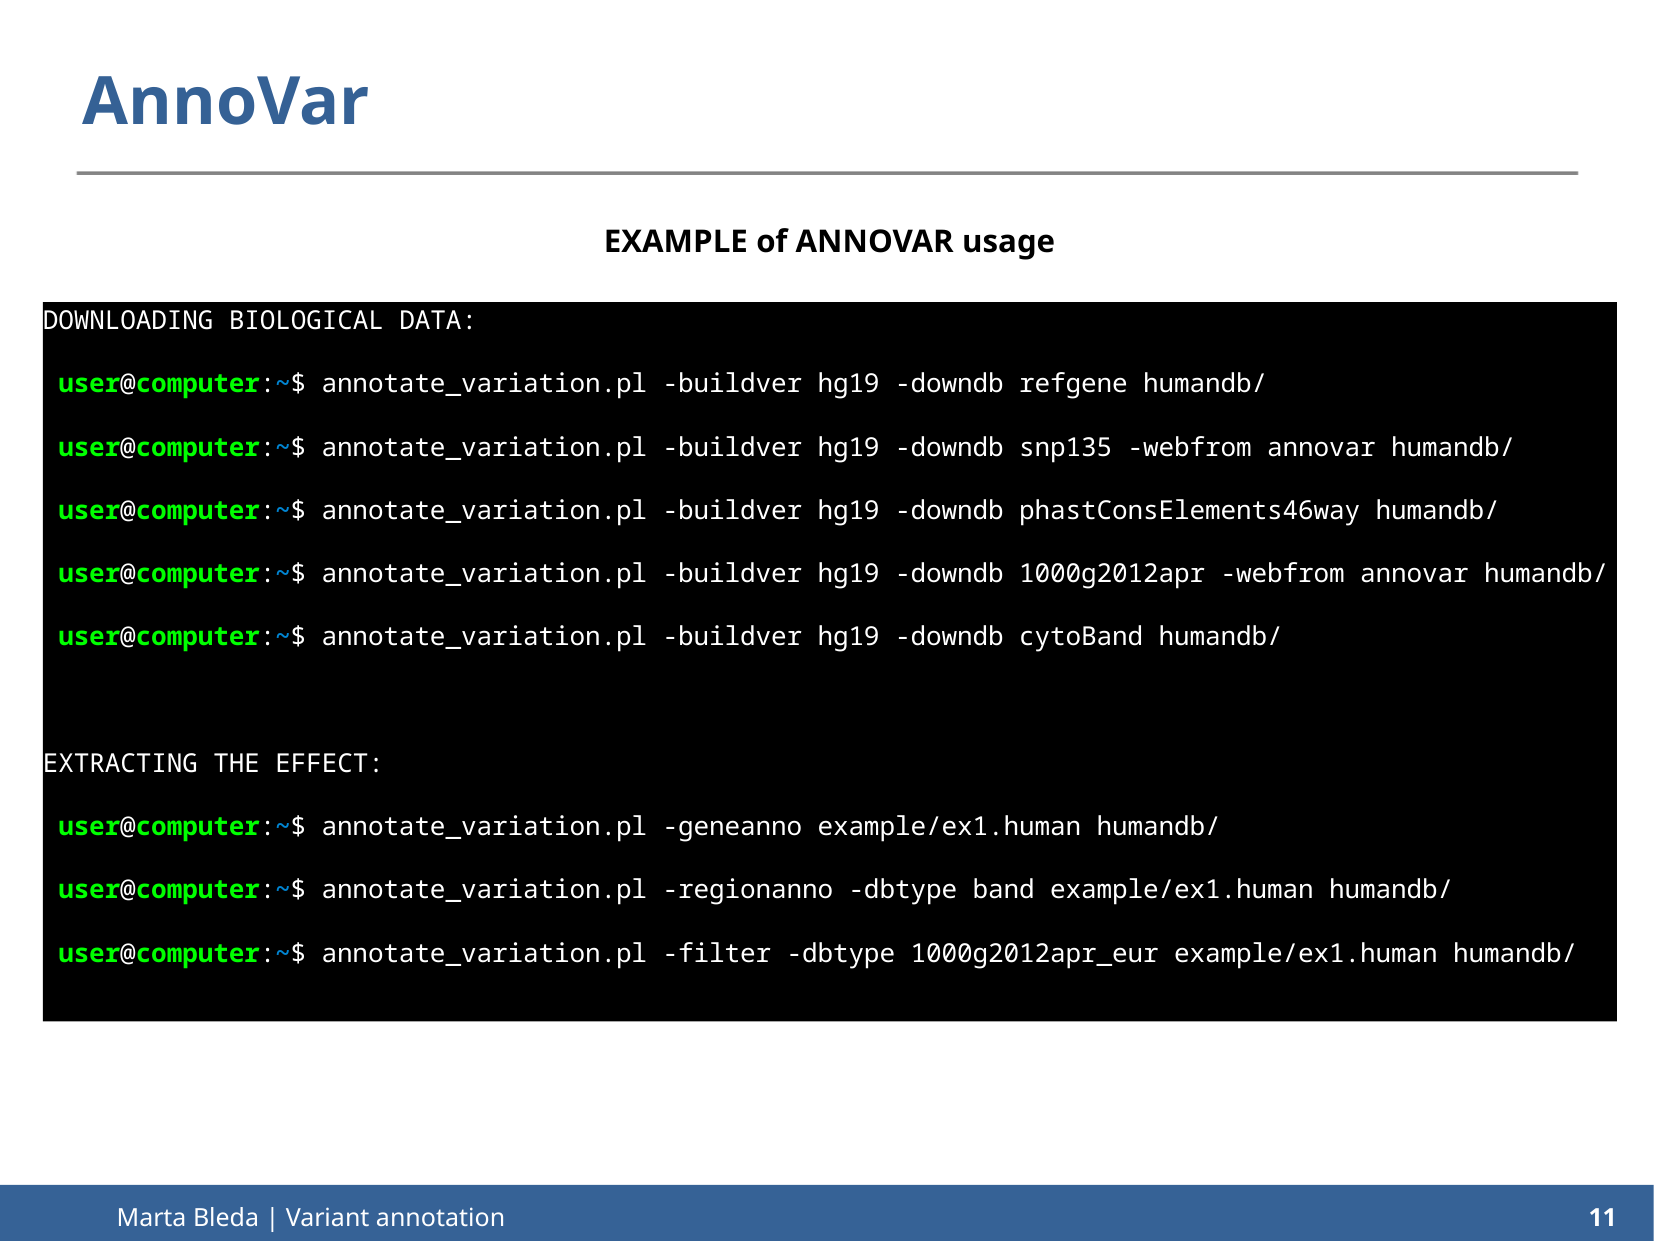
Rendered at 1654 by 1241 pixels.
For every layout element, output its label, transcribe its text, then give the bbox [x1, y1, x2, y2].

picture [74, 170, 1580, 175]
title AnnoVar [82, 49, 1571, 148]
list DOWNLOADING BIOLOGICAL DATA: user@computer:~$ annotate_variation.pl -buildver hg19 -downdb refgene humandb/ user@computer:~$ annotate_variation.pl -buildver hg19 -downdb snp135 -webfrom annovar humandb/ user@computer:~$ annotate_variation.pl -buildver hg19 -downdb phastConsElements46way humandb/ user@computer:~$ annotate_variation.pl -buildver hg19 -downdb 1000g2012apr -webfrom annovar humandb/ user@computer:~$ annotate_variation.pl -buildver hg19 -downdb cytoBand humandb/ EXTRACTING THE EFFECT: user@computer:~$ annotate_variation.pl -geneanno example/ex1.human humandb/ user@computer:~$ annotate_variation.pl -regionanno -dbtype band example/ex1.human humandb/ user@computer:~$ annotate_variation.pl -filter -dbtype 1000g2012apr_eur example/ex1.human humandb/ [42, 302, 1617, 1022]
text_box EXAMPLE of ANNOVAR usage [41, 211, 1619, 299]
